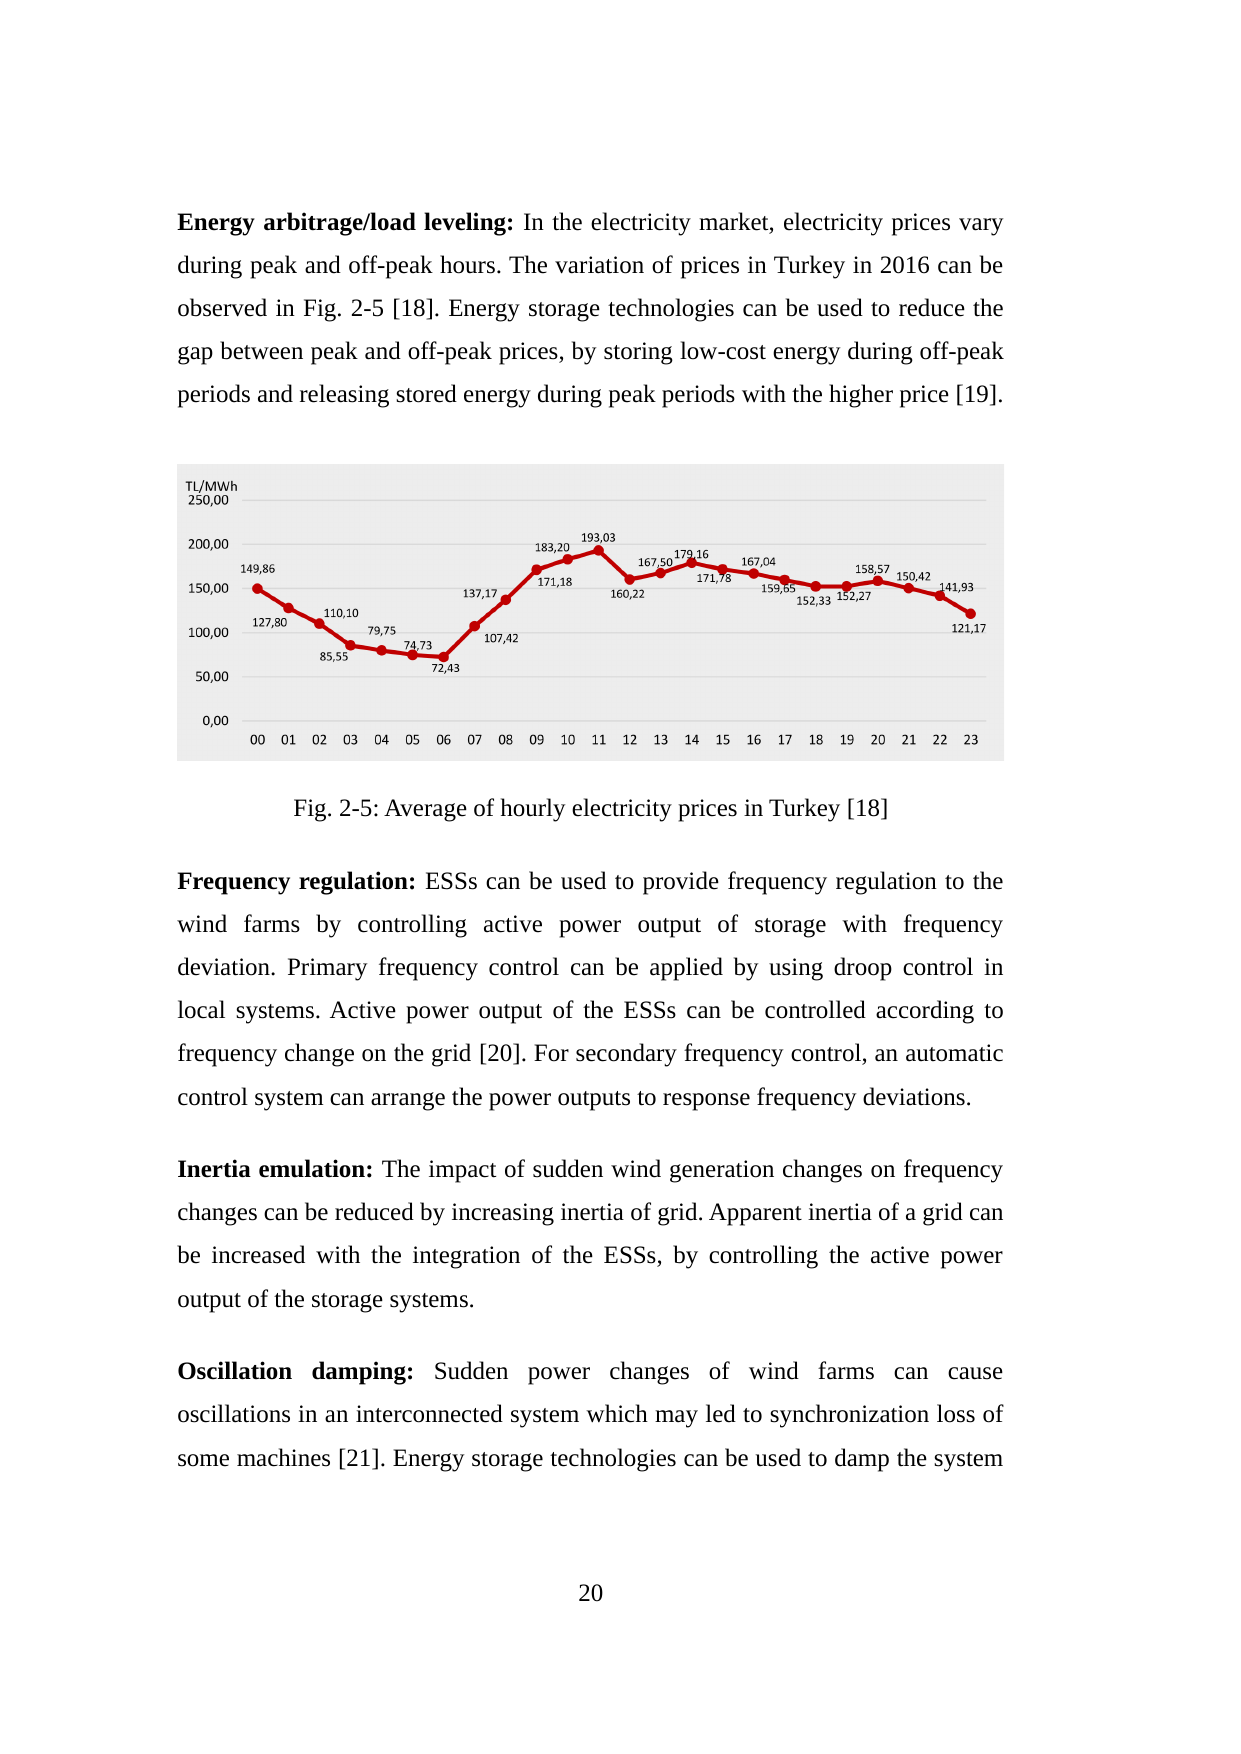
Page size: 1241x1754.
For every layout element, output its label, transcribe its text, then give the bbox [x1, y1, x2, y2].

text Oscillation damping: Sudden power changes of wind farms can cause oscillations in an interconnected system which may led to synchronization loss of some machines [21]⁠. Energy storage technologies can be used to damp the system [177, 1356, 1004, 1471]
picture [177, 464, 1005, 761]
text Frequency regulation: ESSs can be used to provide frequency regulation to the wind farms by controlling active power output of storage with frequency deviation. Primary frequency control can be applied by using droop control in local systems. Active power output of the ESSs can be controlled according to frequency change on the grid [20]⁠. For secondary frequency control, an automatic control system can arrange the power outputs to response frequency deviations. [177, 866, 1004, 1110]
text Energy arbitrage/load leveling: In the electricity market, electricity prices vary during peak and off-peak hours. The variation of prices in Turkey in 2016 can be observed in Fig. 2-5 [18]⁠. Energy storage technologies can be used to reduce the gap between peak and off-peak prices, by storing low-cost energy during off-peak periods and releasing stored energy during peak periods with the higher price [19]⁠. [177, 207, 1004, 408]
text Fig. 2-5: Average of hourly electricity prices in Turkey [18]⁠ [177, 793, 1004, 822]
text Inertia emulation: The impact of sudden wind generation changes on frequency changes can be reduced by increasing inertia of grid. Apparent inertia of a grid can be increased with the integration of the ESSs, by controlling the active power output of the storage systems. [177, 1154, 1004, 1312]
